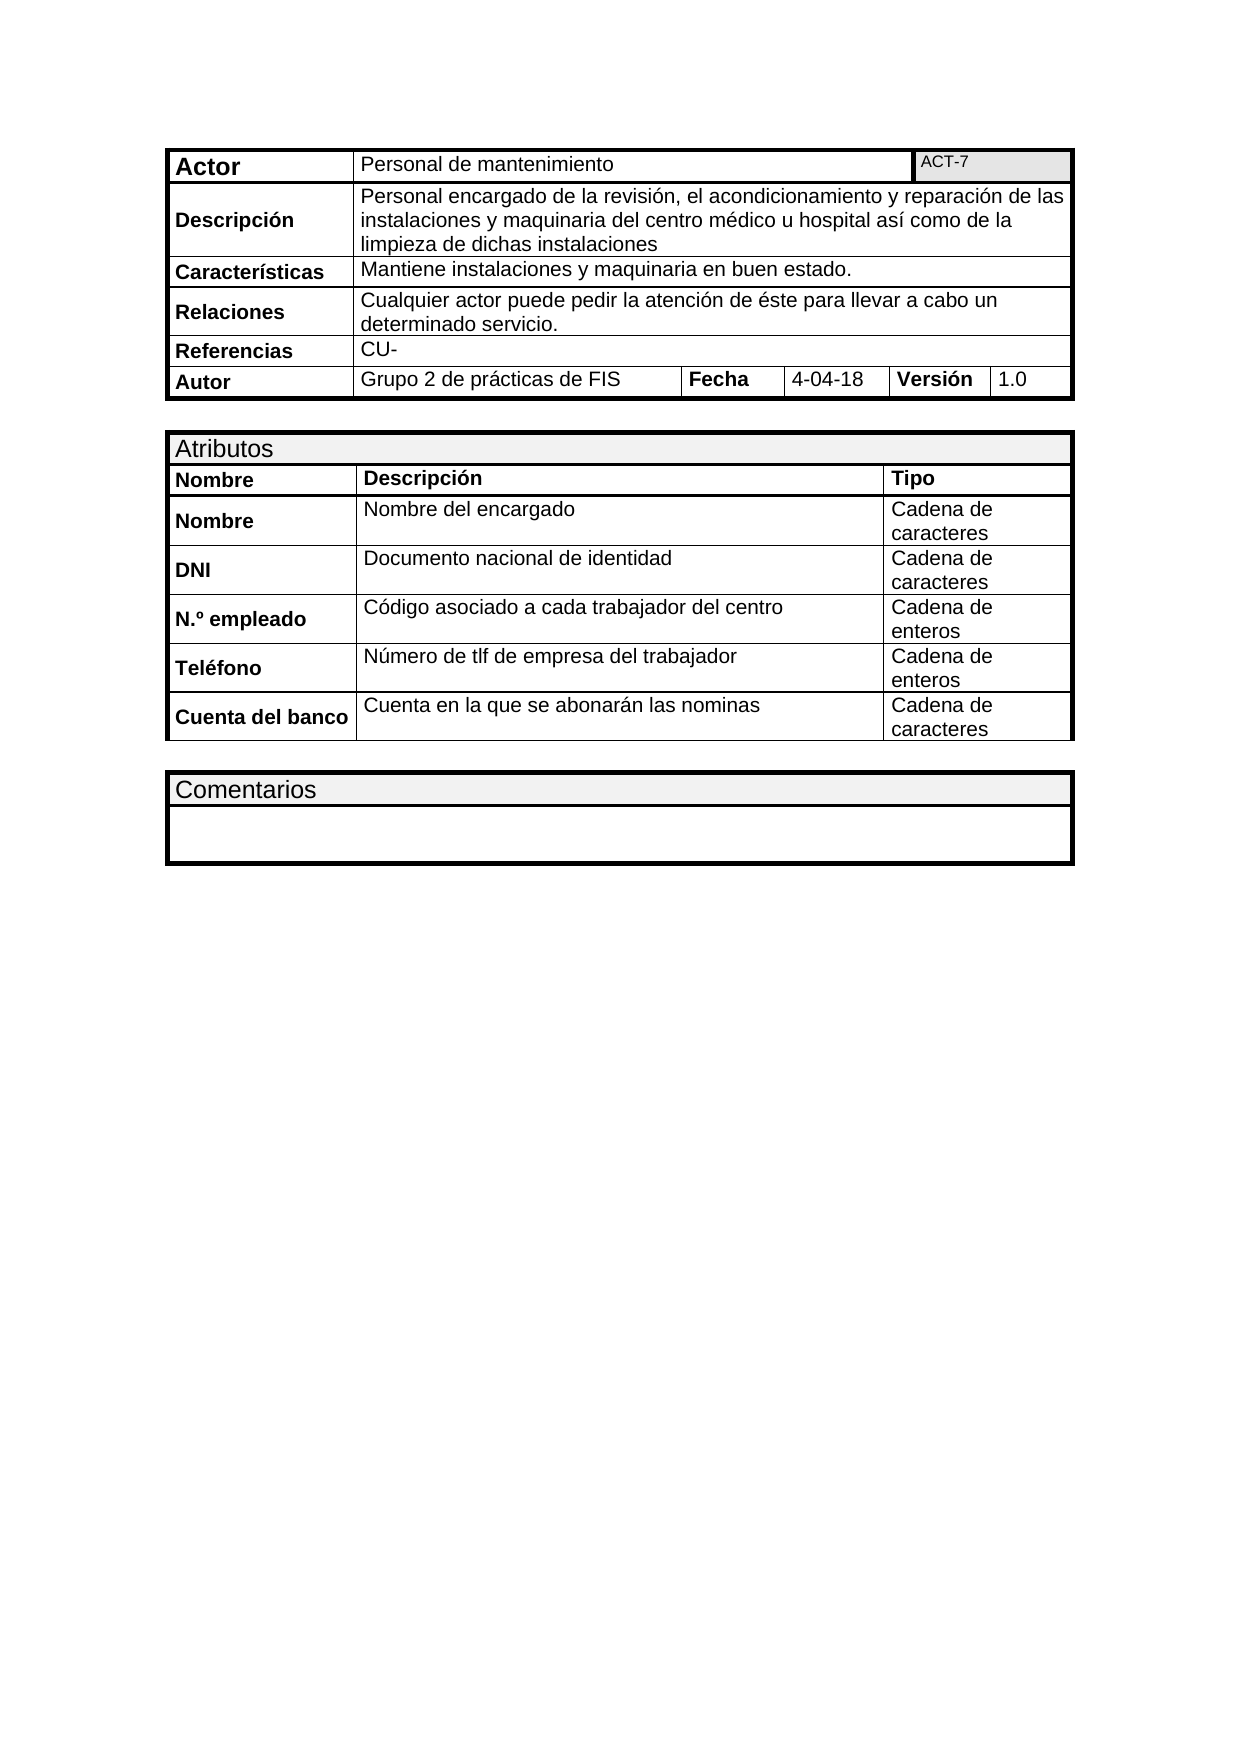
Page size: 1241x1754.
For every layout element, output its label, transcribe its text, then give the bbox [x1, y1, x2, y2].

table_cell Nombre [170, 466, 356, 493]
table_cell Relaciones [170, 288, 353, 335]
table_cell Número de tlf de empresa del trabajador [357, 644, 883, 691]
table_cell DNI [170, 546, 356, 593]
table_cell N.º empleado [170, 595, 356, 642]
table_header Personal de mantenimiento [354, 152, 911, 181]
table_cell Tipo [884, 466, 1070, 493]
table_cell Código asociado a cada trabajador del centro [357, 595, 883, 642]
table_cell Grupo 2 de prácticas de FIS [354, 367, 681, 396]
table_cell Cadena de enteros [884, 595, 1070, 642]
table_cell Características [170, 257, 353, 286]
table_cell Teléfono [170, 644, 356, 691]
table_cell 1.0 [991, 367, 1070, 396]
table_cell Autor [170, 367, 353, 396]
table_cell 4-04-18 [785, 367, 889, 396]
table_cell Documento nacional de identidad [357, 546, 883, 593]
table_cell Nombre del encargado [357, 497, 883, 544]
table_cell Cadena de caracteres [884, 497, 1070, 544]
table_header Comentarios [170, 775, 1070, 804]
table_cell Fecha [682, 367, 784, 396]
table_cell Cadena de caracteres [884, 693, 1070, 740]
table_cell Descripción [170, 184, 353, 256]
table_cell Cuenta del banco [170, 693, 356, 740]
table_cell CU- [354, 336, 1070, 366]
table_cell Cualquier actor puede pedir la atención de éste para llevar a cabo un determinado servicio. [354, 288, 1070, 335]
table_header Actor [170, 152, 353, 181]
table_cell Personal encargado de la revisión, el acondicionamiento y reparación de las instalaciones y maquinaria del centro médico u hospital así como de la limpieza de dichas instalaciones [354, 184, 1070, 256]
table_cell Cadena de enteros [884, 644, 1070, 691]
table_cell Nombre [170, 497, 356, 544]
table_cell Descripción [357, 466, 883, 493]
table_cell Versión [890, 367, 990, 396]
table_header Atributos [170, 435, 1070, 463]
table_cell Cuenta en la que se abonarán las nominas [357, 693, 883, 740]
table_cell Mantiene instalaciones y maquinaria en buen estado. [354, 257, 1070, 286]
table_cell [170, 807, 1070, 861]
table_header ACT-7 [916, 152, 1070, 181]
table_cell Cadena de caracteres [884, 546, 1070, 593]
table_cell Referencias [170, 336, 353, 366]
